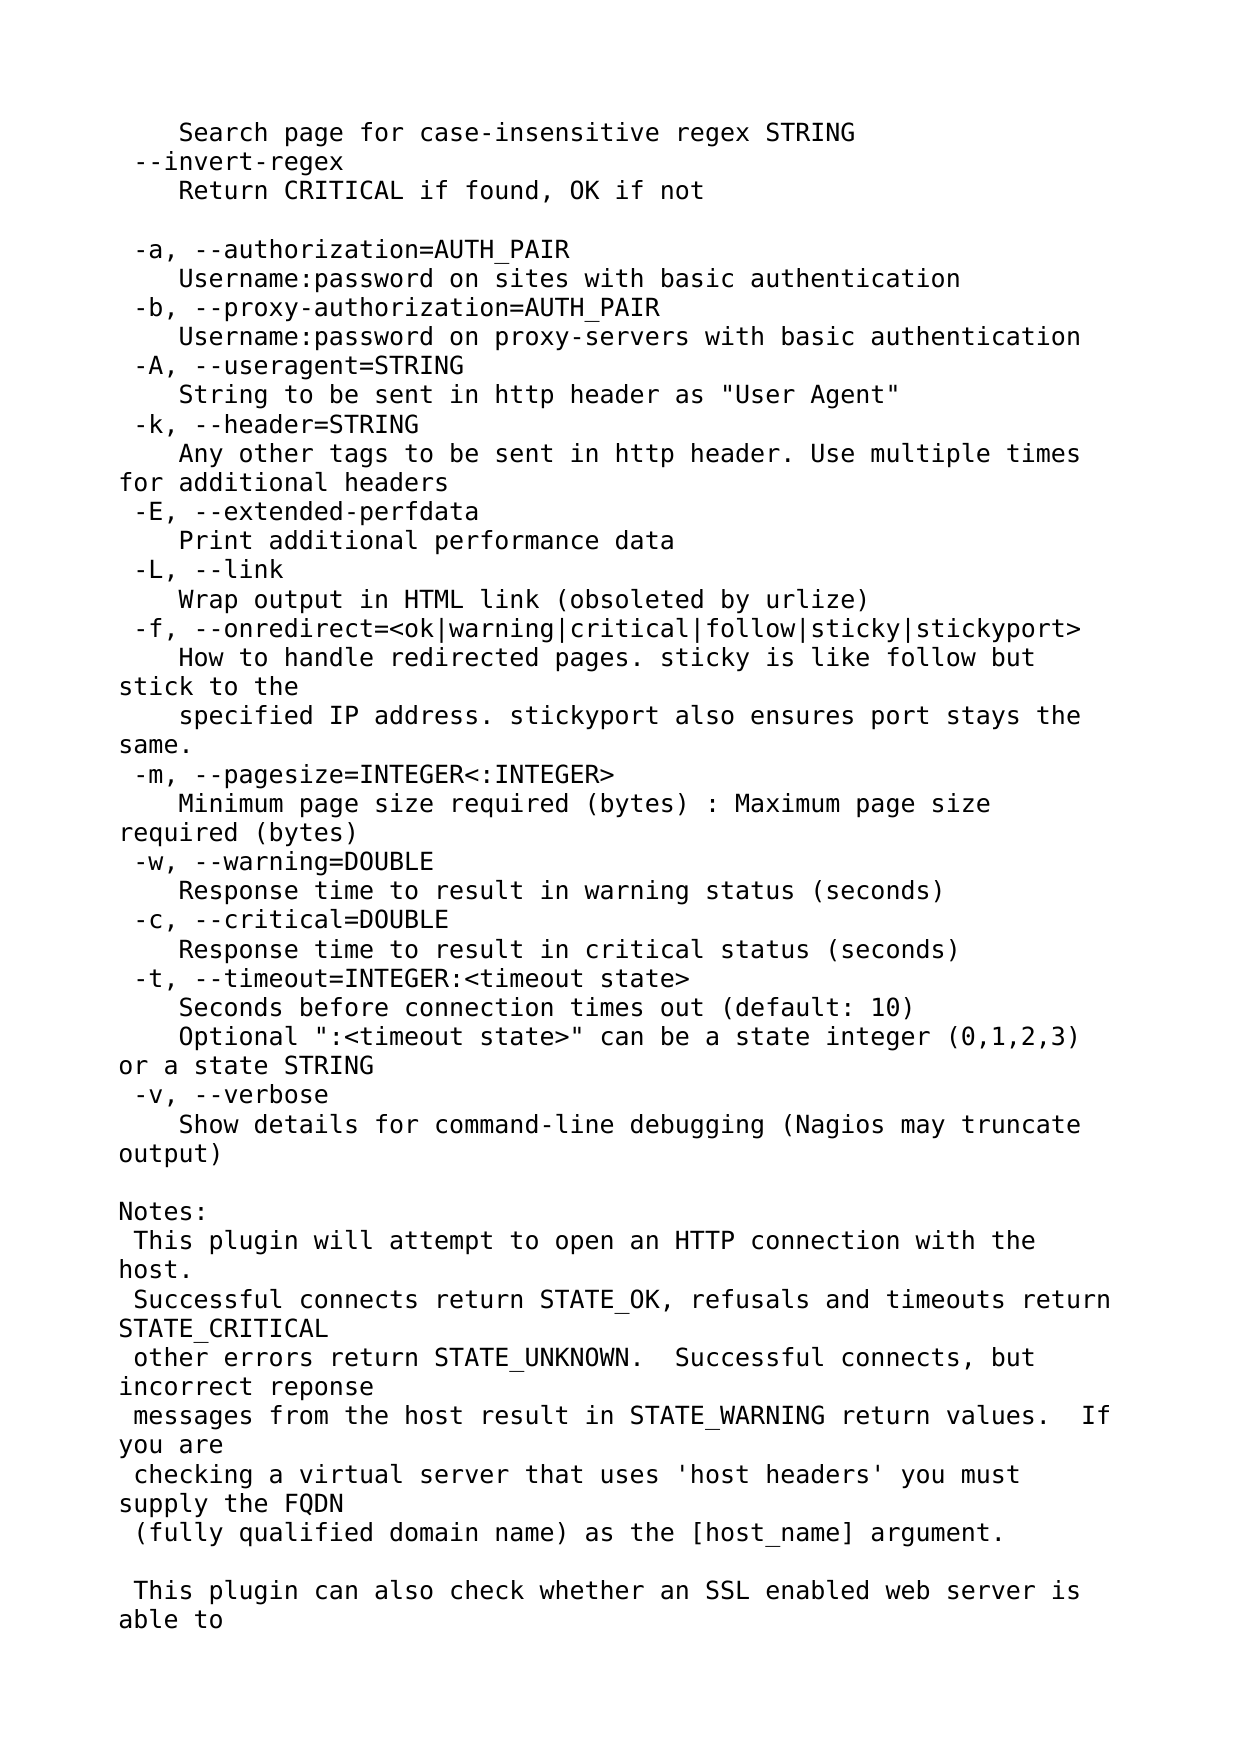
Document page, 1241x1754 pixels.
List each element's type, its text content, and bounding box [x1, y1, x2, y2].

text Search page for case-insensitive regex STRING --invert-regex Return CRITICAL if found, OK if not -a, --authorization=AUTH_PAIR Username:password on sites with basic authentication -b, --proxy-authorization=AUTH_PAIR Username:password on proxy-servers with basic authentication -A, --useragent=STRING String to be sent in http header as "User Agent" -k, --header=STRING Any other tags to be sent in http header. Use multiple times for additional headers -E, --extended-perfdata Print additional performance data -L, --link Wrap output in HTML link (obsoleted by urlize) -f, --onredirect=<ok|warning|critical|follow|sticky|stickyport> How to handle redirected pages. sticky is like follow but stick to the specified IP address. stickyport also ensures port stays the same. -m, --pagesize=INTEGER<:INTEGER> Minimum page size required (bytes) : Maximum page size required (bytes) -w, --warning=DOUBLE Response time to result in warning status (seconds) -c, --critical=DOUBLE Response time to result in critical status (seconds) -t, --timeout=INTEGER:<timeout state> Seconds before connection times out (default: 10) Optional ":<timeout state>" can be a state integer (0,1,2,3) or a state STRING -v, --verbose Show details for command-line debugging (Nagios may truncate output) Notes: This plugin will attempt to open an HTTP connection with the host. Successful connects return STATE_OK, refusals and timeouts return STATE_CRITICAL other errors return STATE_UNKNOWN. Successful connects, but incorrect reponse messages from the host result in STATE_WARNING return values. If you are checking a virtual server that uses 'host headers' you must supply the FQDN (fully qualified domain name) as the [host_name] argument. This plugin can also check whether an SSL enabled web server is able to [118, 118, 1122, 1635]
